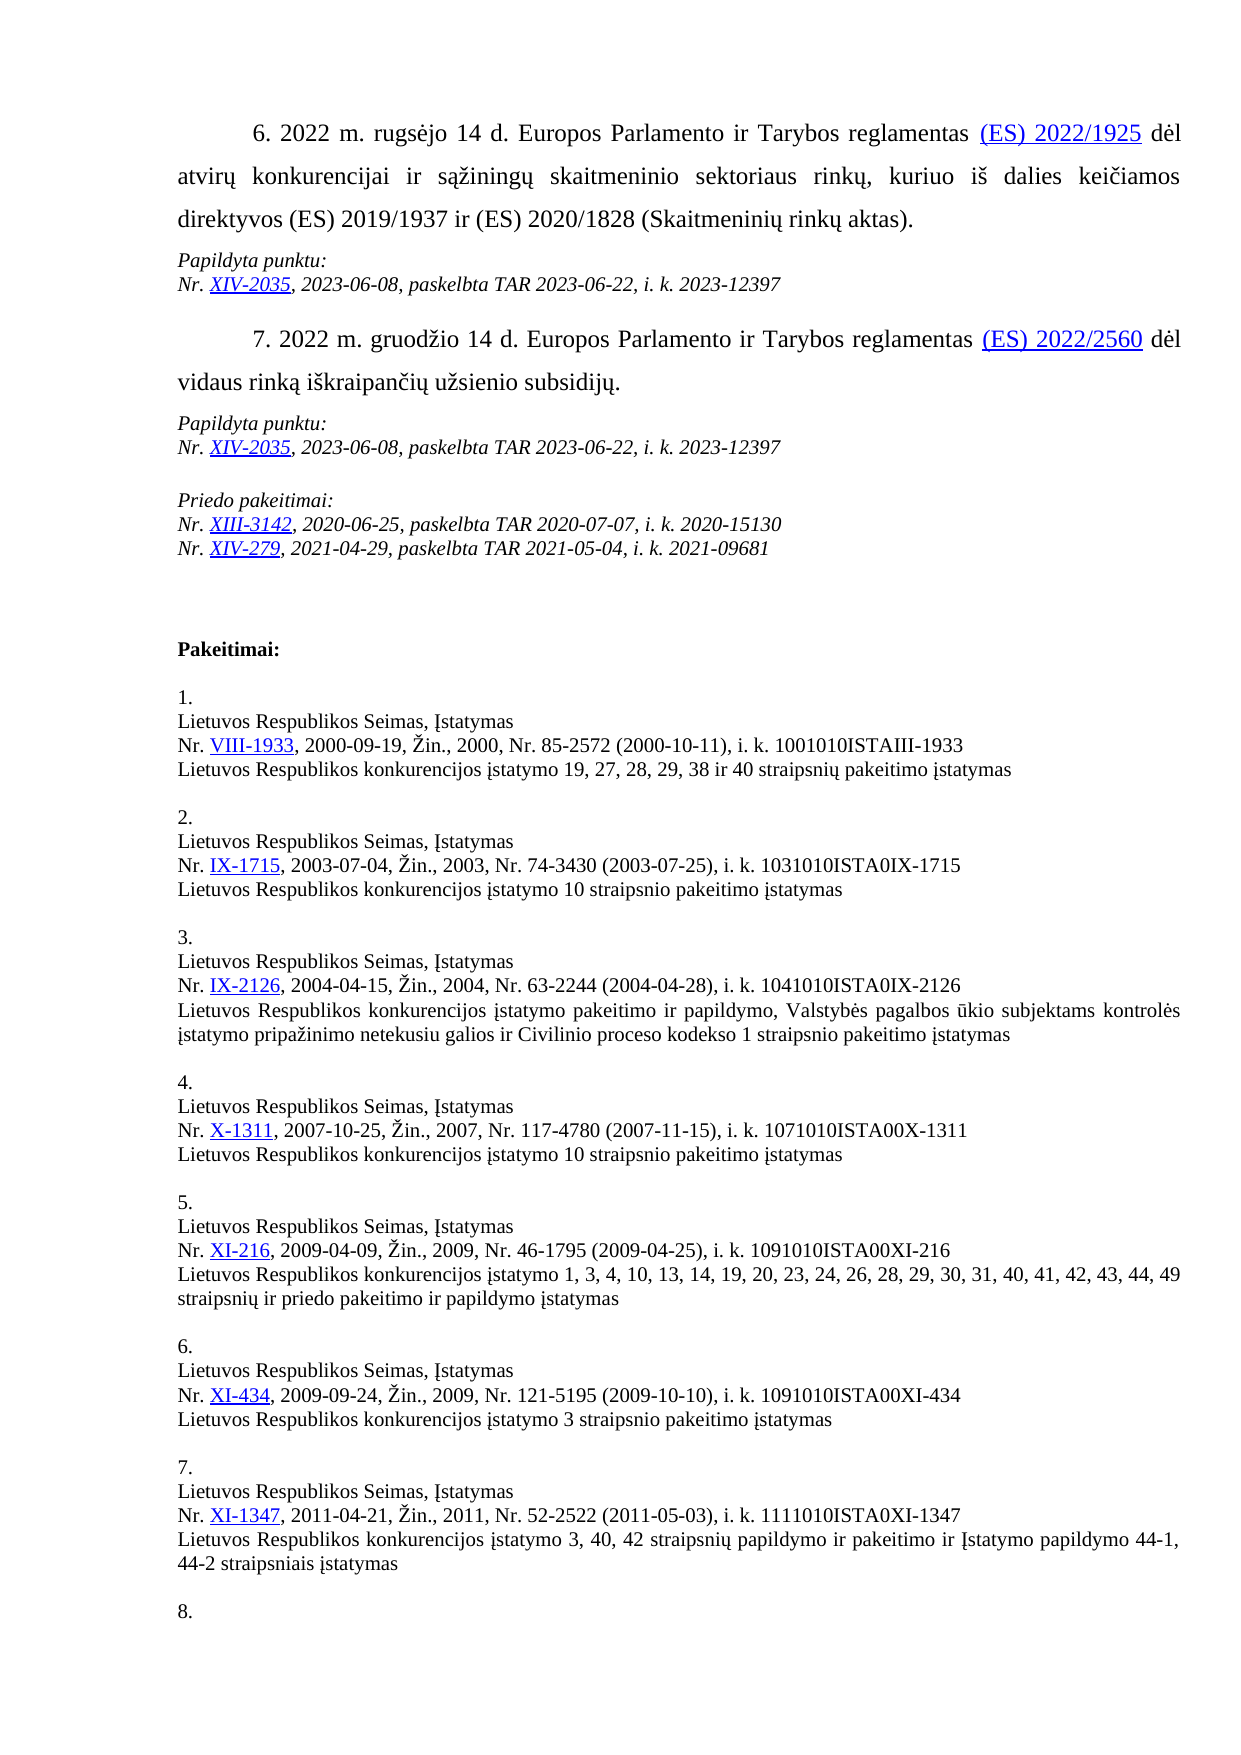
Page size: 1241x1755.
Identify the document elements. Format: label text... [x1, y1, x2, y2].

text Lietuvos Respublikos Seimas, Įstatymas [177, 829, 1181, 853]
text Nr. XI-216, 2009-04-09, Žin., 2009, Nr. 46-1795 (2009-04-25), i. k. 1091010ISTA00XI-216 [177, 1238, 1181, 1262]
text 5. [177, 1190, 1181, 1214]
text Pakeitimai: [177, 637, 1181, 661]
text Lietuvos Respublikos Seimas, Įstatymas [177, 1214, 1181, 1238]
text Nr. XIV-2035, 2023-06-08, paskelbta TAR 2023-06-22, i. k. 2023-12397 [177, 272, 1181, 296]
text 3. [177, 925, 1181, 949]
text Lietuvos Respublikos konkurencijos įstatymo 1, 3, 4, 10, 13, 14, 19, 20, 23, 24, 26, 28, 29, 30, 31, 40, 41, 42, 43, 44, 49 straipsnių ir priedo pakeitimo ir papildymo įstatymas [177, 1262, 1181, 1310]
text Nr. XIV-2035, 2023-06-08, paskelbta TAR 2023-06-22, i. k. 2023-12397 [177, 435, 1181, 459]
text Nr. IX-1715, 2003-07-04, Žin., 2003, Nr. 74-3430 (2003-07-25), i. k. 1031010ISTA0IX-1715 [177, 853, 1181, 877]
text Lietuvos Respublikos Seimas, Įstatymas [177, 1094, 1181, 1118]
text Lietuvos Respublikos konkurencijos įstatymo pakeitimo ir papildymo, Valstybės pagalbos ūkio subjektams kontrolės įstatymo pripažinimo netekusiu galios ir Civilinio proceso kodekso 1 straipsnio pakeitimo įstatymas [177, 997, 1181, 1046]
text Papildyta punktu: [177, 247, 1181, 272]
text Lietuvos Respublikos konkurencijos įstatymo 10 straipsnio pakeitimo įstatymas [177, 1142, 1181, 1166]
text Nr. XI-434, 2009-09-24, Žin., 2009, Nr. 121-5195 (2009-10-10), i. k. 1091010ISTA00XI-434 [177, 1382, 1181, 1407]
text Papildyta punktu: [177, 411, 1181, 435]
text Lietuvos Respublikos konkurencijos įstatymo 19, 27, 28, 29, 38 ir 40 straipsnių pakeitimo įstatymas [177, 757, 1181, 781]
text Nr. IX-2126, 2004-04-15, Žin., 2004, Nr. 63-2244 (2004-04-28), i. k. 1041010ISTA0IX-2126 [177, 973, 1181, 997]
text Lietuvos Respublikos konkurencijos įstatymo 3, 40, 42 straipsnių papildymo ir pakeitimo ir Įstatymo papildymo 44-1, 44-2 straipsniais įstatymas [177, 1527, 1181, 1575]
text Lietuvos Respublikos konkurencijos įstatymo 10 straipsnio pakeitimo įstatymas [177, 877, 1181, 901]
text Lietuvos Respublikos Seimas, Įstatymas [177, 1479, 1181, 1503]
text Nr. X-1311, 2007-10-25, Žin., 2007, Nr. 117-4780 (2007-11-15), i. k. 1071010ISTA00X-1311 [177, 1118, 1181, 1142]
text Lietuvos Respublikos Seimas, Įstatymas [177, 949, 1181, 973]
text 2. [177, 805, 1181, 829]
text Lietuvos Respublikos Seimas, Įstatymas [177, 1358, 1181, 1382]
text Nr. XIV-279, 2021-04-29, paskelbta TAR 2021-05-04, i. k. 2021-09681 [177, 536, 1181, 560]
text 6. [177, 1334, 1181, 1358]
text Nr. XIII-3142, 2020-06-25, paskelbta TAR 2020-07-07, i. k. 2020-15130 [177, 512, 1181, 536]
text 4. [177, 1070, 1181, 1094]
text Lietuvos Respublikos Seimas, Įstatymas [177, 709, 1181, 733]
text Nr. VIII-1933, 2000-09-19, Žin., 2000, Nr. 85-2572 (2000-10-11), i. k. 1001010ISTAIII-1933 [177, 733, 1181, 757]
text 7. [177, 1455, 1181, 1479]
text Nr. XI-1347, 2011-04-21, Žin., 2011, Nr. 52-2522 (2011-05-03), i. k. 1111010ISTA0XI-1347 [177, 1503, 1181, 1527]
text 7. 2022 m. gruodžio 14 d. Europos Parlamento ir Tarybos reglamentas (ES) 2022/2560 dėl vidaus rinką iškraipančių užsienio subsidijų. [177, 324, 1181, 396]
text 8. [177, 1599, 1181, 1623]
text 1. [177, 685, 1181, 709]
text 6. 2022 m. rugsėjo 14 d. Europos Parlamento ir Tarybos reglamentas (ES) 2022/1925 dėl atvirų konkurencijai ir sąžiningų skaitmeninio sektoriaus rinkų, kuriuo iš dalies keičiamos direktyvos (ES) 2019/1937 ir (ES) 2020/1828 (Skaitmeninių rinkų aktas). [177, 118, 1181, 233]
text Priedo pakeitimai: [177, 487, 1181, 512]
text Lietuvos Respublikos konkurencijos įstatymo 3 straipsnio pakeitimo įstatymas [177, 1407, 1181, 1431]
